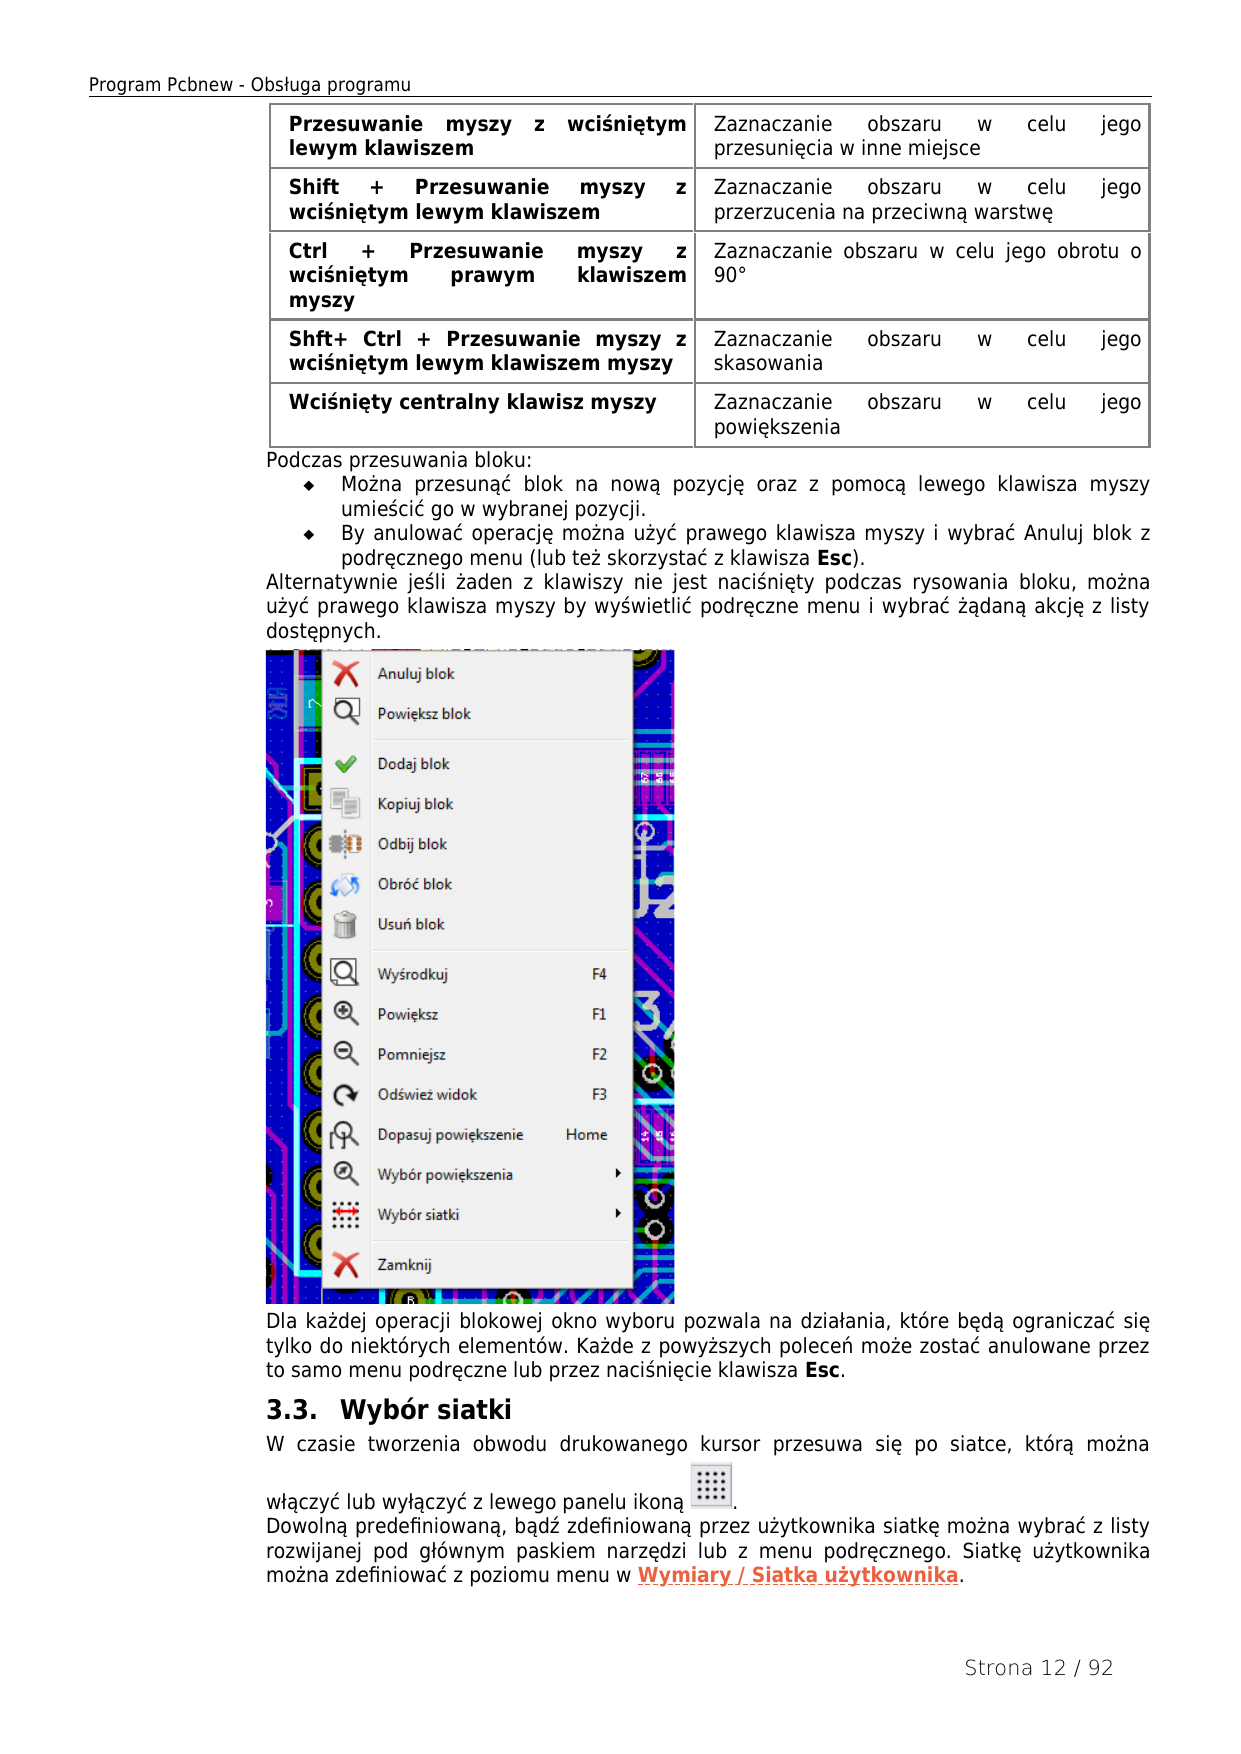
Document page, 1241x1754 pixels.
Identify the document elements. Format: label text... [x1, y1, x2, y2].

text W czasie tworzenia obwodu drukowanego kursor przesuwa się po siatce, którą można włączyć lub wyłączyć z lewego panelu ikoną . [266, 1432, 1152, 1514]
table_cell Wciśnięty centralny klawisz myszy [271, 384, 693, 446]
text Podczas przesuwania bloku: [266, 448, 1152, 472]
subtitle Wybór siatki [266, 1394, 1152, 1426]
table_cell Ctrl + Przesuwanie myszy z wciśniętym prawym klawiszem myszy [271, 233, 693, 318]
table_cell Zaznaczanie obszaru w celu jego powiększenia [696, 384, 1148, 446]
table_cell Shft+ Ctrl + Przesuwanie myszy z wciśniętym lewym klawiszem myszy [271, 321, 693, 382]
table_cell Shift + Przesuwanie myszy z wciśniętym lewym klawiszem [271, 169, 693, 230]
table_cell Zaznaczanie obszaru w celu jego przerzucenia na przeciwną warstwę [696, 169, 1148, 230]
list By anulować operację można użyć prawego klawisza myszy i wybrać Anuluj blok z podręcznego menu (lub też skorzystać z klawisza Esc). [303, 521, 1152, 570]
text Dla każdej operacji blokowej okno wyboru pozwala na działania, które będą ograniczać się tylko do niektórych elementów. Każde z powyższych poleceń może zostać anulowane przez to samo menu podręczne lub przez naciśnięcie klawisza Esc. [266, 1304, 1152, 1382]
table_cell Zaznaczanie obszaru w celu jego skasowania [696, 321, 1148, 382]
table_header Przesuwanie myszy z wciśniętym lewym klawiszem [271, 105, 693, 167]
picture [690, 1462, 733, 1509]
table_cell Zaznaczanie obszaru w celu jego obrotu o 90° [696, 233, 1148, 318]
list Można przesunąć blok na nową pozycję oraz z pomocą lewego klawisza myszy umieścić go w wybranej pozycji. [303, 472, 1152, 521]
picture [265, 649, 675, 1304]
text Dowolną predefiniowaną, bądź zdefiniowaną przez użytkownika siatkę można wybrać z listy rozwijanej pod głównym paskiem narzędzi lub z menu podręcznego. Siatkę użytkownika można zdefiniować z poziomu menu w Wymiary / Siatka użytkownika. [266, 1514, 1152, 1587]
table_header Zaznaczanie obszaru w celu jego przesunięcia w inne miejsce [696, 105, 1148, 167]
text Alternatywnie jeśli żaden z klawiszy nie jest naciśnięty podczas rysowania bloku, można użyć prawego klawisza myszy by wyświetlić podręczne menu i wybrać żądaną akcję z listy dostępnych. [266, 570, 1152, 643]
